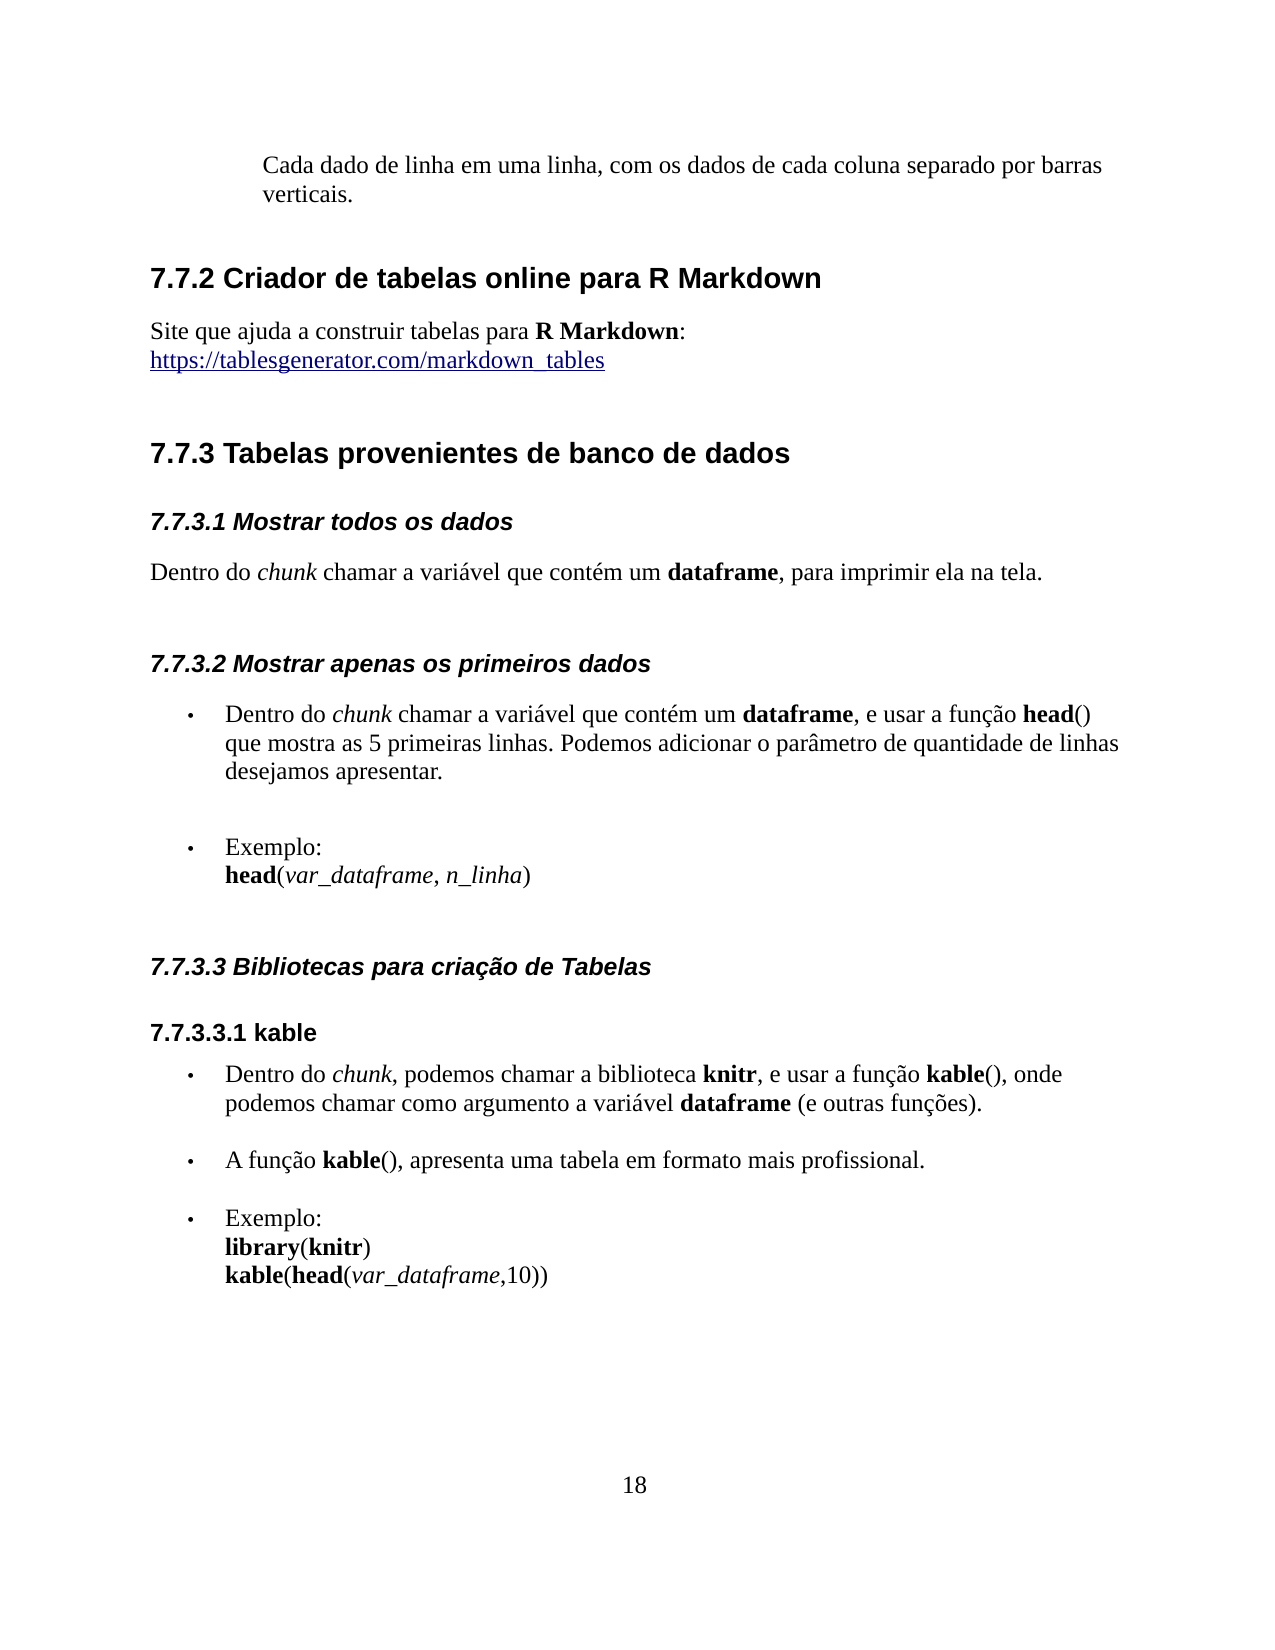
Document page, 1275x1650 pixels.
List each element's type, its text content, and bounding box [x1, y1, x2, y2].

text Dentro do chunk chamar a variável que contém um dataframe, para imprimir ela na tela. [150, 557, 1125, 615]
subtitle 7.7.3 Tabelas provenientes de banco de dados [150, 436, 1125, 470]
list Exemplo: head(var_dataframe, n_linha) [187, 832, 1125, 918]
subtitle 7.7.3.2 Mostrar apenas os primeiros dados [150, 649, 1125, 677]
list Dentro do chunk chamar a variável que contém um dataframe, e usar a função head() que mostra as 5 primeiras linhas. Podemos adicionar o parâmetro de quantidade de linhas desejamos apresentar. [187, 699, 1125, 814]
list Dentro do chunk, podemos chamar a biblioteca knitr, e usar a função kable(), onde podemos chamar como argumento a variável dataframe (e outras funções). [187, 1059, 1125, 1145]
text Site que ajuda a construir tabelas para R Markdown: https://tablesgenerator.com/markdown_tables [150, 316, 1125, 374]
subtitle 7.7.3.3.1 kable [150, 1018, 1125, 1047]
list Exemplo: library(knitr) kable(head(var_dataframe,10)) [187, 1203, 1125, 1318]
list Cada dado de linha em uma linha, com os dados de cada coluna separado por barras verticais. [225, 150, 1125, 236]
subtitle 7.7.2 Criador de tabelas online para R Markdown [150, 261, 1125, 295]
list A função kable(), apresenta uma tabela em formato mais profissional. [187, 1145, 1125, 1203]
subtitle 7.7.3.3 Bibliotecas para criação de Tabelas [150, 952, 1125, 981]
subtitle 7.7.3.1 Mostrar todos os dados [150, 507, 1125, 536]
